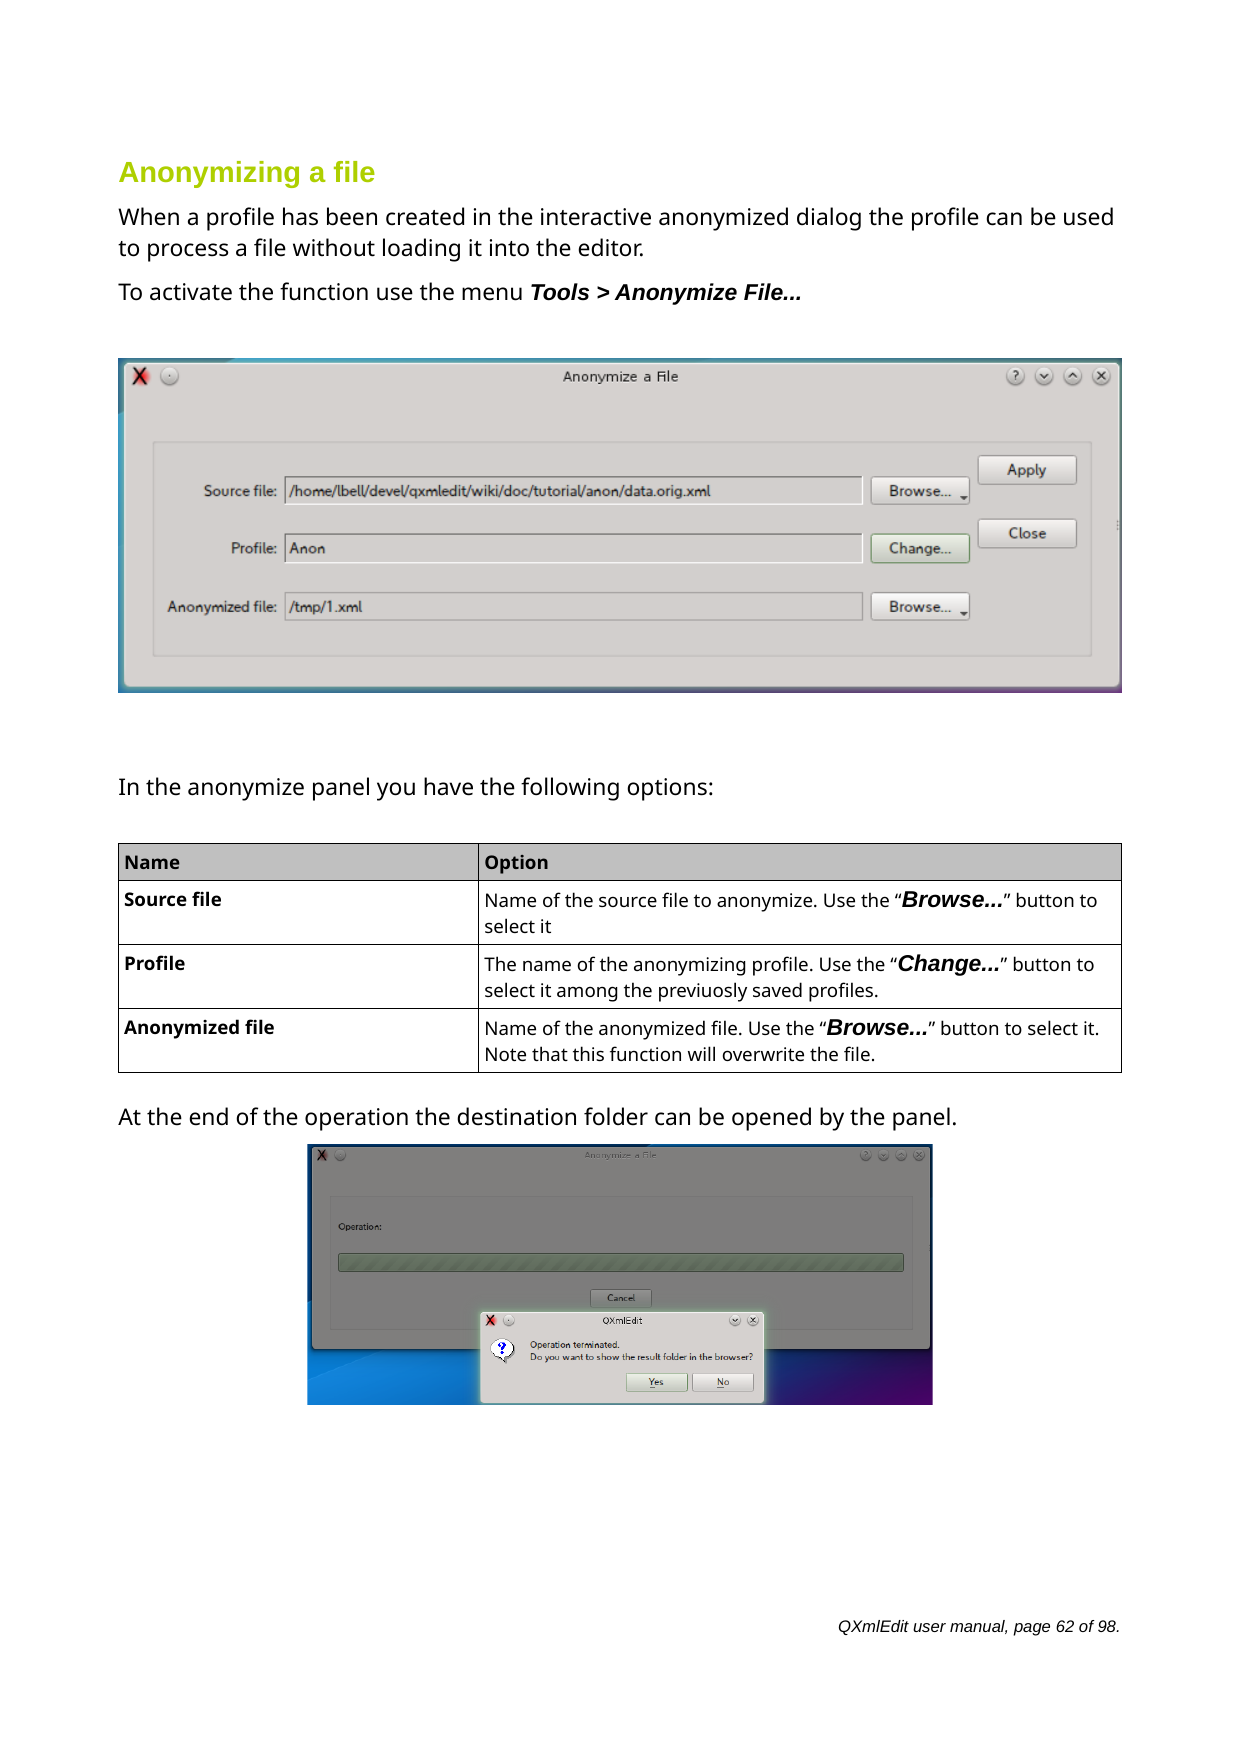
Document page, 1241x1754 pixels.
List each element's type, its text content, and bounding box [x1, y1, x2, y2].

text At the end of the operation the destination folder can be opened by the panel. [118, 1101, 1122, 1132]
table_cell Source file [119, 881, 478, 944]
text To activate the function use the menu Tools > Anonymize File... [118, 276, 1122, 307]
subtitle Anonymizing a file [118, 155, 1122, 188]
text When a profile has been created in the interactive anonymized dialog the profile can be used to process a file without loading it into the editor. [118, 201, 1122, 263]
table_cell Anonymized file [119, 1009, 478, 1072]
table_cell Name of the anonymized file. Use the “Browse...” button to select it. Note that this function will overwrite the file. [479, 1009, 1121, 1072]
table_header Name [119, 844, 478, 880]
table_cell The name of the anonymizing profile. Use the “Change...” button to select it among the previuosly saved profiles. [479, 945, 1121, 1008]
picture [118, 358, 1122, 693]
picture [307, 1144, 933, 1405]
text In the anonymize panel you have the following options: [118, 771, 1122, 802]
table_cell Name of the source file to anonymize. Use the “Browse...” button to select it [479, 881, 1121, 944]
table_header Option [479, 844, 1121, 880]
table_cell Profile [119, 945, 478, 1008]
